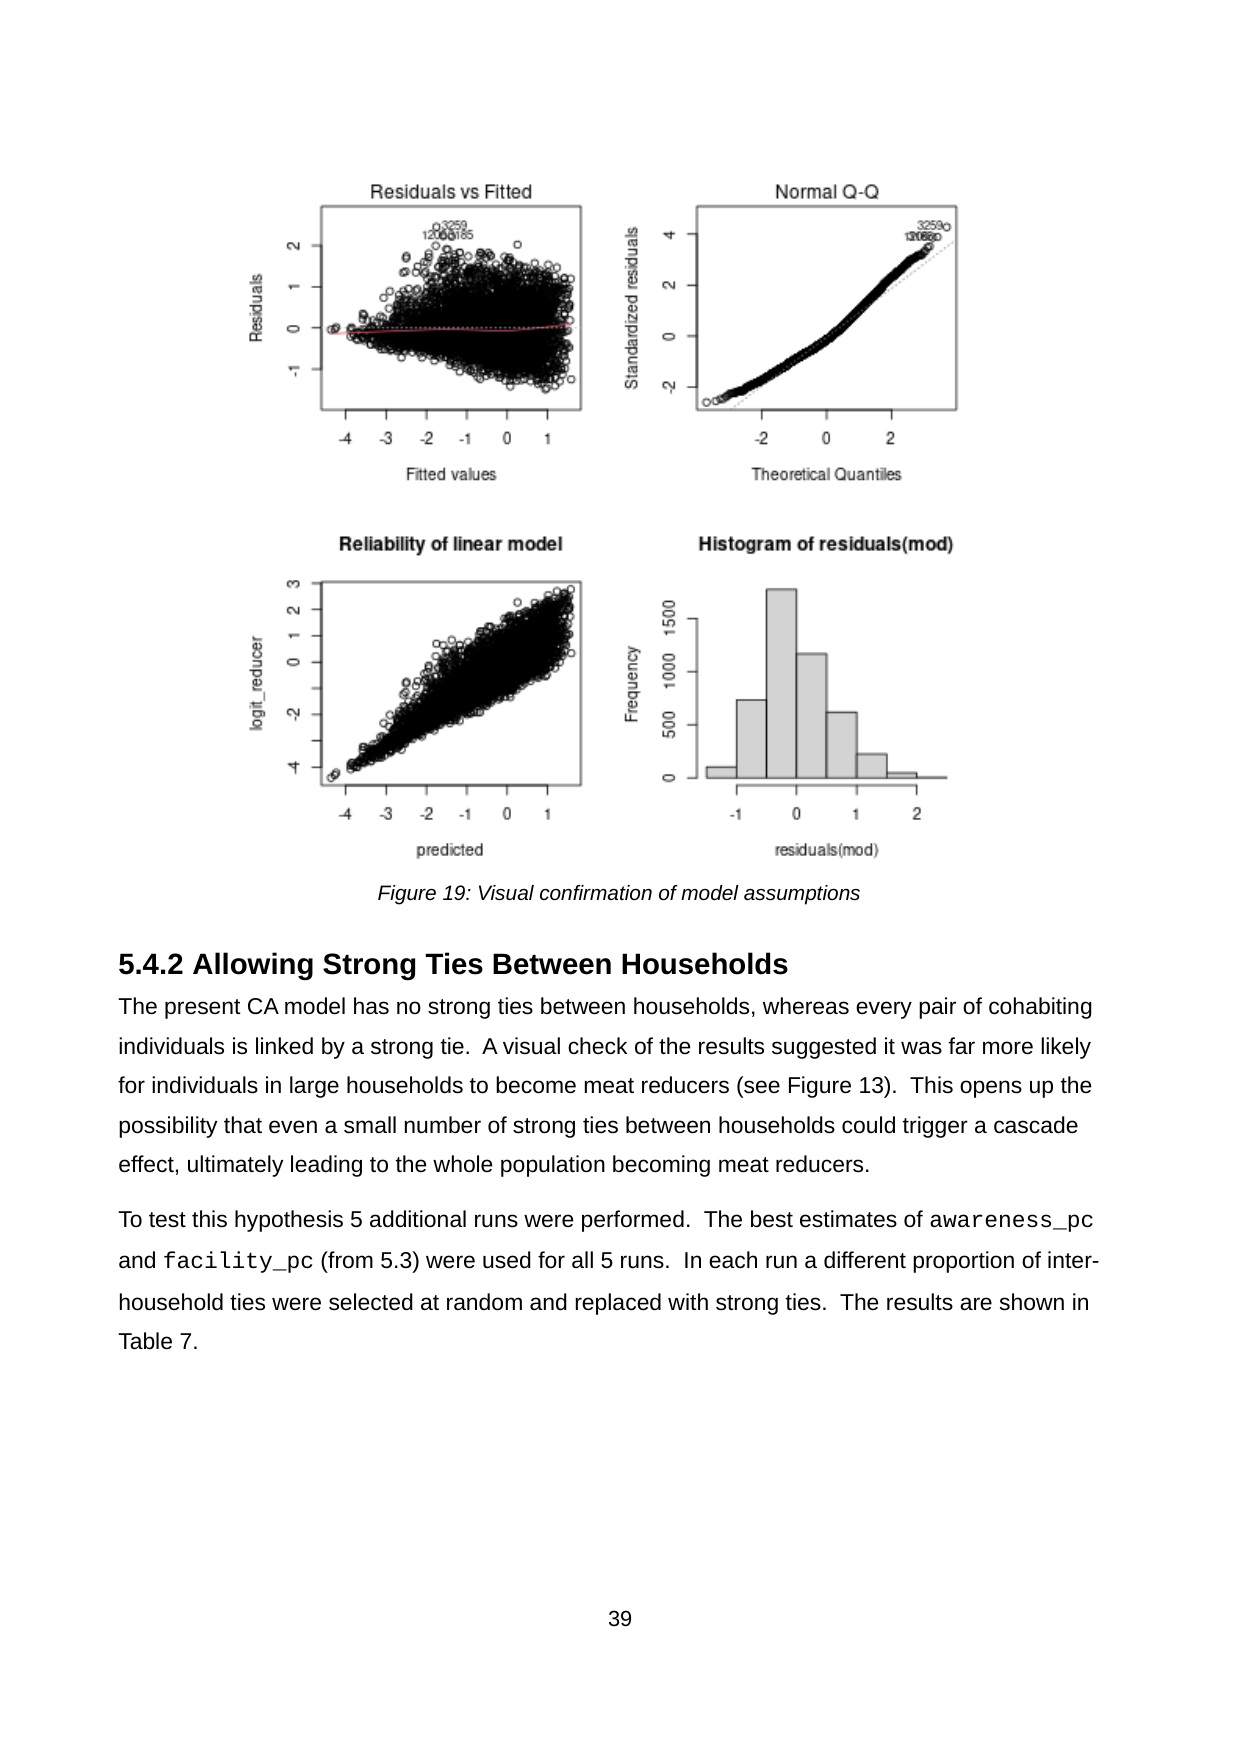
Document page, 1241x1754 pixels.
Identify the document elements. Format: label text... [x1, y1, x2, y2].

text The present CA model has no strong ties between households, whereas every pair of cohabiting individuals is linked by a strong tie. A visual check of the results suggested it was far more likely for individuals in large households to become meat reducers (see Figure 13). This opens up the possibility that even a small number of strong ties between households could trigger a cascade effect, ultimately leading to the whole population becoming meat reducers. [118, 993, 1122, 1178]
subtitle Allowing Strong Ties Between Households [118, 947, 1122, 981]
text Figure 19: Visual confirmation of model assumptions [245, 881, 995, 904]
picture [245, 130, 995, 881]
text To test this hypothesis 5 additional runs were performed. The best estimates of awareness_pc and facility_pc (from 5.3) were used for all 5 runs. In each run a different proportion of inter-household ties were selected at random and replaced with strong ties. The results are shown in Table 7. [118, 1206, 1122, 1354]
